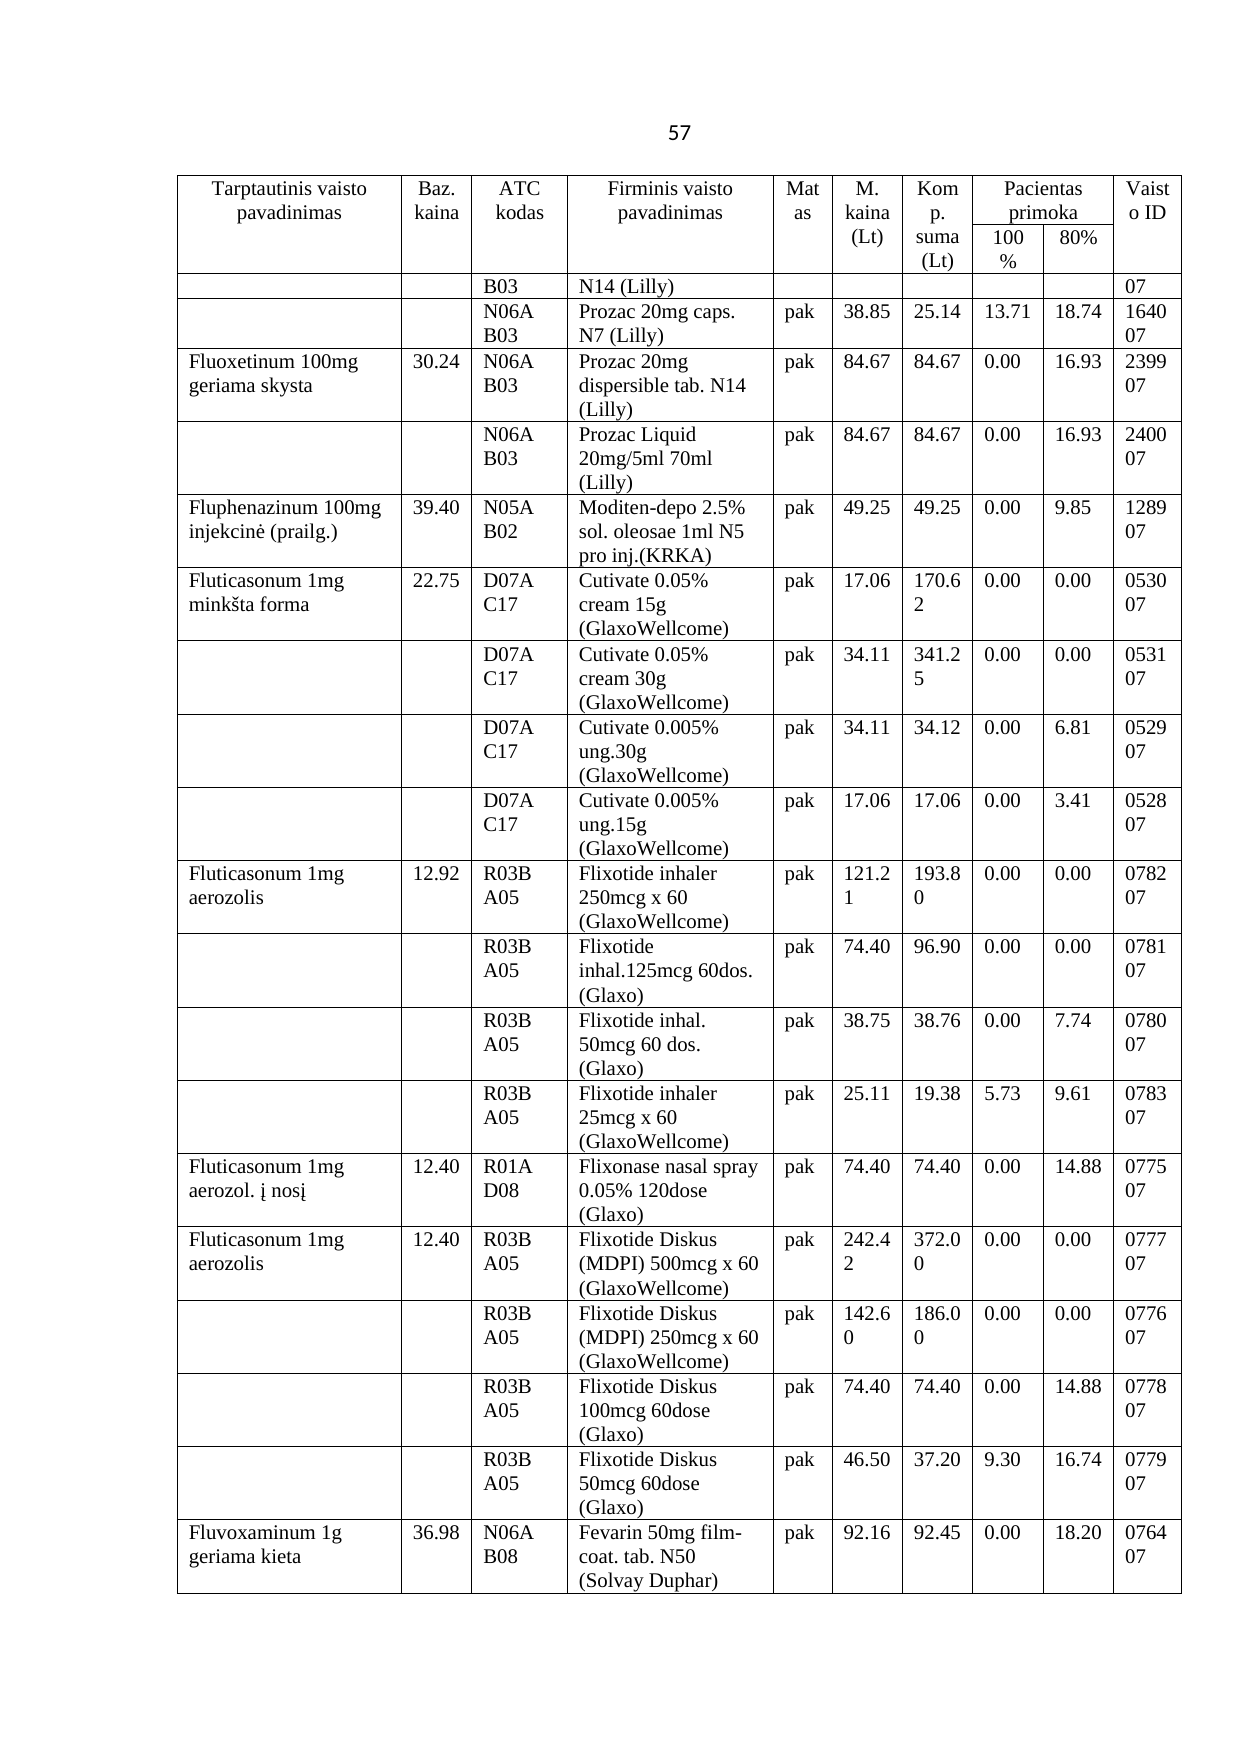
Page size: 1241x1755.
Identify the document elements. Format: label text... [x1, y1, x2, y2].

table_cell pak [774, 1008, 832, 1080]
table_cell [178, 1301, 401, 1373]
table_cell Flixotide inhaler 25mcg x 60 (GlaxoWellcome) [568, 1081, 773, 1153]
table_cell 341.25 [903, 641, 972, 714]
table_cell 9.61 [1044, 1081, 1113, 1153]
table_cell 186.00 [903, 1301, 972, 1373]
table_header Komp. suma (Lt) [903, 176, 972, 273]
table_cell D07A C17 [472, 715, 567, 787]
table_cell Flixotide Diskus 50mcg 60dose (Glaxo) [568, 1447, 773, 1519]
table_cell pak [774, 495, 832, 567]
table_cell Flixotide Diskus (MDPI) 250mcg x 60 (GlaxoWellcome) [568, 1301, 773, 1373]
table_cell 7.74 [1044, 1008, 1113, 1080]
table_cell D07A C17 [472, 568, 567, 640]
table_cell R03B A05 [472, 1447, 567, 1519]
table_cell R03B A05 [472, 1008, 567, 1080]
table_cell Fluticasonum 1mg minkšta forma [178, 568, 401, 640]
table_cell 128907 [1114, 495, 1181, 567]
table_cell 80% [1044, 225, 1113, 273]
table_cell pak [774, 1154, 832, 1226]
table_cell [178, 422, 401, 494]
table_cell 0.00 [973, 495, 1043, 567]
table_cell 242.42 [833, 1227, 902, 1299]
table_cell 13.71 [973, 299, 1043, 347]
table_cell R03B A05 [472, 1301, 567, 1373]
table_cell 0.00 [1044, 861, 1113, 933]
table_cell 17.06 [833, 788, 902, 860]
table_cell [178, 934, 401, 1007]
table_cell 16.93 [1044, 349, 1113, 421]
table_cell R01A D08 [472, 1154, 567, 1226]
table_cell 14.88 [1044, 1374, 1113, 1446]
table_cell 34.12 [903, 715, 972, 787]
table_cell N14 (Lilly) [568, 274, 773, 298]
table_cell 49.25 [903, 495, 972, 567]
table_cell pak [774, 715, 832, 787]
table_cell 39.40 [402, 495, 471, 567]
table_cell 0.00 [973, 422, 1043, 494]
table_cell Moditen-depo 2.5% sol. oleosae 1ml N5 pro inj.(KRKA) [568, 495, 773, 567]
table_cell 74.40 [903, 1374, 972, 1446]
table_header Tarptautinis vaisto pavadinimas [178, 176, 401, 273]
table_cell 0.00 [973, 788, 1043, 860]
table_cell pak [774, 349, 832, 421]
table_cell [178, 1081, 401, 1153]
table_cell Cutivate 0.05% cream 30g (GlaxoWellcome) [568, 641, 773, 714]
table_cell pak [774, 299, 832, 347]
table_cell 38.76 [903, 1008, 972, 1080]
table_header Baz. kaina [402, 176, 471, 273]
table_cell pak [774, 1081, 832, 1153]
table_cell [774, 274, 832, 298]
table_cell 25.14 [903, 299, 972, 347]
table_cell 0.00 [973, 1301, 1043, 1373]
table_cell [833, 274, 902, 298]
table_cell [178, 299, 401, 347]
table_header Pacientas primoka [973, 176, 1113, 224]
table_cell 0.00 [973, 715, 1043, 787]
table_cell [402, 299, 471, 347]
table_cell N06A B03 [472, 349, 567, 421]
table_cell 84.67 [903, 349, 972, 421]
table_cell 18.20 [1044, 1520, 1113, 1592]
table_cell 74.40 [833, 934, 902, 1007]
table_cell 17.06 [833, 568, 902, 640]
table_cell 053007 [1114, 568, 1181, 640]
table_cell N06A B03 [472, 299, 567, 347]
table_cell [973, 274, 1043, 298]
table_cell 0.00 [973, 1227, 1043, 1299]
table_cell [402, 1301, 471, 1373]
table_cell 100% [973, 225, 1043, 273]
table_cell 16.93 [1044, 422, 1113, 494]
table_cell [402, 934, 471, 1007]
table_cell 34.11 [833, 641, 902, 714]
table_cell B03 [472, 274, 567, 298]
table_cell 14.88 [1044, 1154, 1113, 1226]
table_cell [178, 274, 401, 298]
table_cell 84.67 [833, 349, 902, 421]
table_cell 12.40 [402, 1154, 471, 1226]
table_cell 052807 [1114, 788, 1181, 860]
table_cell [1044, 274, 1113, 298]
table_cell pak [774, 641, 832, 714]
table_cell 052907 [1114, 715, 1181, 787]
table_cell pak [774, 1447, 832, 1519]
table_header Vaisto ID [1114, 176, 1181, 273]
table_cell 74.40 [833, 1374, 902, 1446]
table_cell Fluticasonum 1mg aerozolis [178, 861, 401, 933]
table_cell 74.40 [833, 1154, 902, 1226]
table_cell 74.40 [903, 1154, 972, 1226]
table_cell 18.74 [1044, 299, 1113, 347]
table_cell 36.98 [402, 1520, 471, 1592]
table_cell 0.00 [973, 641, 1043, 714]
table_cell Fluticasonum 1mg aerozolis [178, 1227, 401, 1299]
table_cell Prozac Liquid 20mg/5ml 70ml (Lilly) [568, 422, 773, 494]
table_cell 078007 [1114, 1008, 1181, 1080]
table_cell 84.67 [833, 422, 902, 494]
table_cell 193.80 [903, 861, 972, 933]
table_cell Prozac 20mg dispersible tab. N14 (Lilly) [568, 349, 773, 421]
table_cell [402, 422, 471, 494]
table_cell 0.00 [973, 1520, 1043, 1592]
table_cell R03B A05 [472, 1227, 567, 1299]
table_cell Cutivate 0.005% ung.15g (GlaxoWellcome) [568, 788, 773, 860]
table_cell 38.75 [833, 1008, 902, 1080]
table_header ATC kodas [472, 176, 567, 273]
table_cell [178, 715, 401, 787]
table_cell [178, 1008, 401, 1080]
table_cell pak [774, 1374, 832, 1446]
table_cell pak [774, 861, 832, 933]
table_cell 0.00 [973, 1374, 1043, 1446]
table_cell 96.90 [903, 934, 972, 1007]
table_cell R03B A05 [472, 1374, 567, 1446]
table_cell pak [774, 934, 832, 1007]
table_cell Flixotide inhaler 250mcg x 60 (GlaxoWellcome) [568, 861, 773, 933]
table_cell 3.41 [1044, 788, 1113, 860]
table_cell pak [774, 568, 832, 640]
table_cell 34.11 [833, 715, 902, 787]
table_cell Fluoxetinum 100mg geriama skysta [178, 349, 401, 421]
table_cell 372.00 [903, 1227, 972, 1299]
table_cell 07 [1114, 274, 1181, 298]
table_cell 46.50 [833, 1447, 902, 1519]
table_cell [903, 274, 972, 298]
table_cell 076407 [1114, 1520, 1181, 1592]
table_cell 22.75 [402, 568, 471, 640]
table_cell Flixonase nasal spray 0.05% 120dose (Glaxo) [568, 1154, 773, 1226]
table_cell [402, 1447, 471, 1519]
table_cell Fluvoxaminum 1g geriama kieta [178, 1520, 401, 1592]
table_cell pak [774, 422, 832, 494]
table_header M. kaina (Lt) [833, 176, 902, 273]
table_cell 84.67 [903, 422, 972, 494]
table_cell 078207 [1114, 861, 1181, 933]
table_cell R03B A05 [472, 861, 567, 933]
table_cell 9.30 [973, 1447, 1043, 1519]
table_cell 0.00 [973, 568, 1043, 640]
table_cell 17.06 [903, 788, 972, 860]
table_cell 077507 [1114, 1154, 1181, 1226]
table_cell 078307 [1114, 1081, 1181, 1153]
table_cell 0.00 [973, 1154, 1043, 1226]
table_cell 239907 [1114, 349, 1181, 421]
table_cell 0.00 [1044, 568, 1113, 640]
table_cell 92.16 [833, 1520, 902, 1592]
table_cell [402, 1008, 471, 1080]
table_cell Fevarin 50mg film-coat. tab. N50 (Solvay Duphar) [568, 1520, 773, 1592]
table_cell 053107 [1114, 641, 1181, 714]
table_cell 121.21 [833, 861, 902, 933]
table_cell Cutivate 0.05% cream 15g (GlaxoWellcome) [568, 568, 773, 640]
table_header Firminis vaisto pavadinimas [568, 176, 773, 273]
table_cell Flixotide inhal. 50mcg 60 dos.(Glaxo) [568, 1008, 773, 1080]
table_cell 240007 [1114, 422, 1181, 494]
table_cell R03B A05 [472, 934, 567, 1007]
table_cell 077607 [1114, 1301, 1181, 1373]
table_cell 077907 [1114, 1447, 1181, 1519]
table_cell 92.45 [903, 1520, 972, 1592]
table_cell [402, 1081, 471, 1153]
table_cell [178, 1374, 401, 1446]
table_cell 164007 [1114, 299, 1181, 347]
table_cell Prozac 20mg caps. N7 (Lilly) [568, 299, 773, 347]
table_cell 16.74 [1044, 1447, 1113, 1519]
table_cell [178, 641, 401, 714]
table_cell Fluphenazinum 100mg injekcinė (prailg.) [178, 495, 401, 567]
table_cell D07A C17 [472, 788, 567, 860]
table_cell 0.00 [973, 349, 1043, 421]
table_cell 9.85 [1044, 495, 1113, 567]
table_cell pak [774, 1520, 832, 1592]
table_cell N06A B03 [472, 422, 567, 494]
table_cell 30.24 [402, 349, 471, 421]
table_cell 25.11 [833, 1081, 902, 1153]
table_cell 0.00 [1044, 1227, 1113, 1299]
table_cell 142.60 [833, 1301, 902, 1373]
table_cell Flixotide inhal.125mcg 60dos.(Glaxo) [568, 934, 773, 1007]
table_cell 0.00 [973, 861, 1043, 933]
table_cell 12.40 [402, 1227, 471, 1299]
table_cell [402, 715, 471, 787]
table_cell D07A C17 [472, 641, 567, 714]
table_header Matas [774, 176, 832, 273]
table_cell [402, 641, 471, 714]
table_cell N05A B02 [472, 495, 567, 567]
table_cell 078107 [1114, 934, 1181, 1007]
table_cell pak [774, 1301, 832, 1373]
table_cell Cutivate 0.005% ung.30g (GlaxoWellcome) [568, 715, 773, 787]
table_cell pak [774, 1227, 832, 1299]
table_cell 0.00 [973, 934, 1043, 1007]
table_cell 0.00 [1044, 934, 1113, 1007]
table_cell 5.73 [973, 1081, 1043, 1153]
table_cell 19.38 [903, 1081, 972, 1153]
table_cell [178, 788, 401, 860]
table_cell 6.81 [1044, 715, 1113, 787]
table_cell 12.92 [402, 861, 471, 933]
table_cell Flixotide Diskus (MDPI) 500mcg x 60 (GlaxoWellcome) [568, 1227, 773, 1299]
table_cell 0.00 [1044, 641, 1113, 714]
table_cell pak [774, 788, 832, 860]
table_cell 49.25 [833, 495, 902, 567]
table_cell 077707 [1114, 1227, 1181, 1299]
table_cell Flixotide Diskus 100mcg 60dose (Glaxo) [568, 1374, 773, 1446]
table_cell 38.85 [833, 299, 902, 347]
table_cell [402, 788, 471, 860]
table_cell Fluticasonum 1mg aerozol. į nosį [178, 1154, 401, 1226]
table_cell 0.00 [973, 1008, 1043, 1080]
table_cell 170.62 [903, 568, 972, 640]
table_cell [402, 1374, 471, 1446]
table_cell R03B A05 [472, 1081, 567, 1153]
table_cell [402, 274, 471, 298]
table_cell [178, 1447, 401, 1519]
table_cell N06A B08 [472, 1520, 567, 1592]
table_cell 077807 [1114, 1374, 1181, 1446]
table_cell 37.20 [903, 1447, 972, 1519]
table_cell 0.00 [1044, 1301, 1113, 1373]
